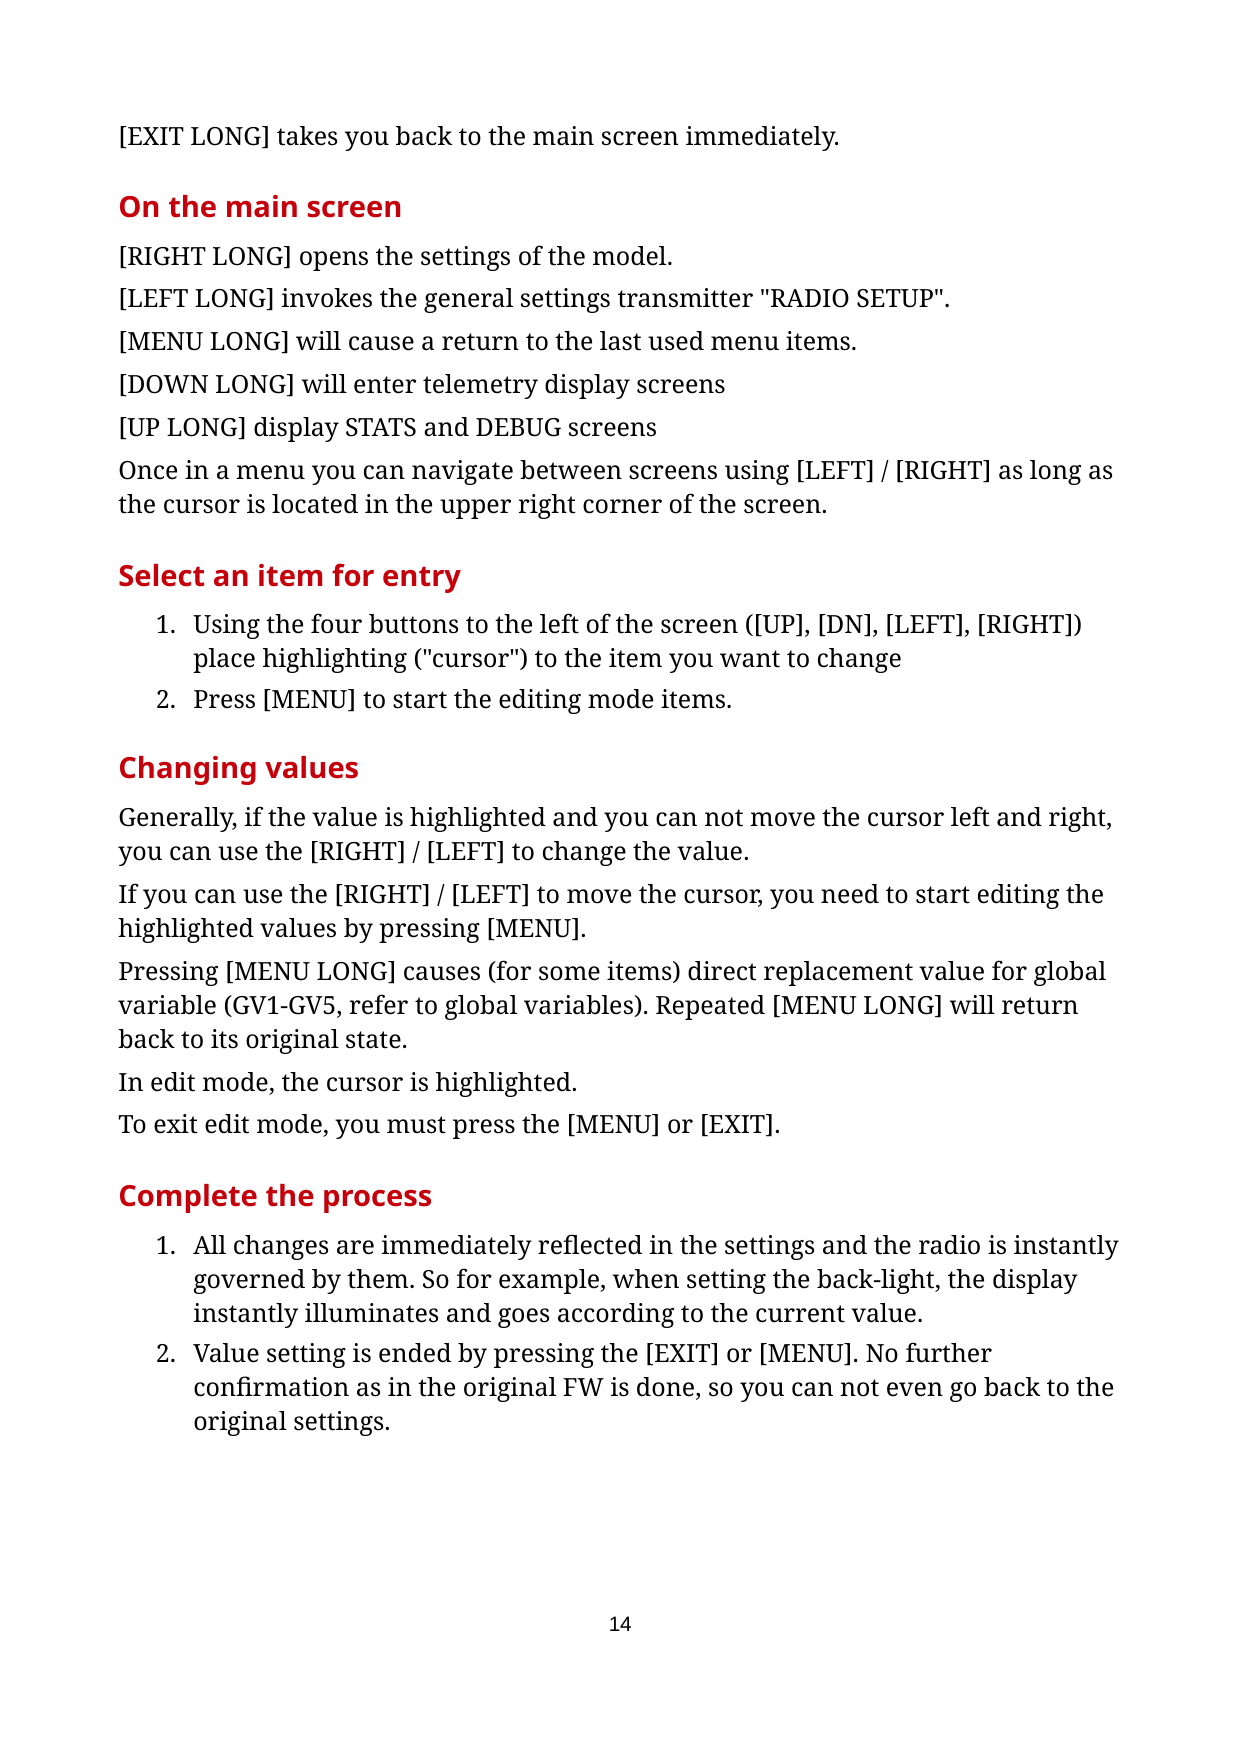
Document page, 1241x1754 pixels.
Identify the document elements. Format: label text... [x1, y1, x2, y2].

text [MENU LONG] will cause a return to the last used menu items. [118, 324, 1122, 358]
list Using the four buttons to the left of the screen ([UP], [DN], [LEFT], [RIGHT]) place highlighting ("cursor") to the item you want to change [156, 607, 1122, 675]
text Generally, if the value is highlighted and you can not move the cursor left and right, you can use the [RIGHT] / [LEFT] to change the value. [118, 799, 1122, 867]
text In edit mode, the cursor is highlighted. [118, 1064, 1122, 1098]
text If you can use the [RIGHT] / [LEFT] to move the cursor, you need to start editing the highlighted values ​​by pressing [MENU]. [118, 876, 1122, 944]
subtitle Complete the process [118, 1175, 1122, 1215]
list Press [MENU] to start the editing mode items. [156, 682, 1122, 716]
text [RIGHT LONG] opens the settings of the model. [118, 238, 1122, 272]
text [LEFT LONG] invokes the general settings transmitter "RADIO SETUP". [118, 281, 1122, 315]
text Once in a menu you can navigate between screens using [LEFT] / [RIGHT] as long as the cursor is located in the upper right corner of the screen. [118, 453, 1122, 521]
subtitle Select an item for entry [118, 555, 1122, 594]
list All changes are immediately reflected in the settings and the radio is instantly governed by them. So for example, when setting the back-light, the display instantly illuminates and goes according to the current value. [156, 1227, 1122, 1329]
text [EXIT LONG] takes you back to the main screen immediately. [118, 118, 1122, 152]
text [DOWN LONG] will enter telemetry display screens [118, 367, 1122, 401]
list Value setting is ended by pressing the [EXIT] or [MENU]. No further confirmation as in the original FW is done, so you can not even go back to the original settings. [156, 1336, 1122, 1438]
text [UP LONG] display STATS and DEBUG screens [118, 410, 1122, 444]
subtitle On the main screen [118, 186, 1122, 226]
subtitle Changing values [118, 747, 1122, 787]
text To exit edit mode, you must press the [MENU] or [EXIT]. [118, 1107, 1122, 1141]
text Pressing [MENU LONG] causes (for some items) direct replacement value for global variable (GV1-GV5, refer to global variables). Repeated [MENU LONG] will return back to its original state. [118, 953, 1122, 1055]
